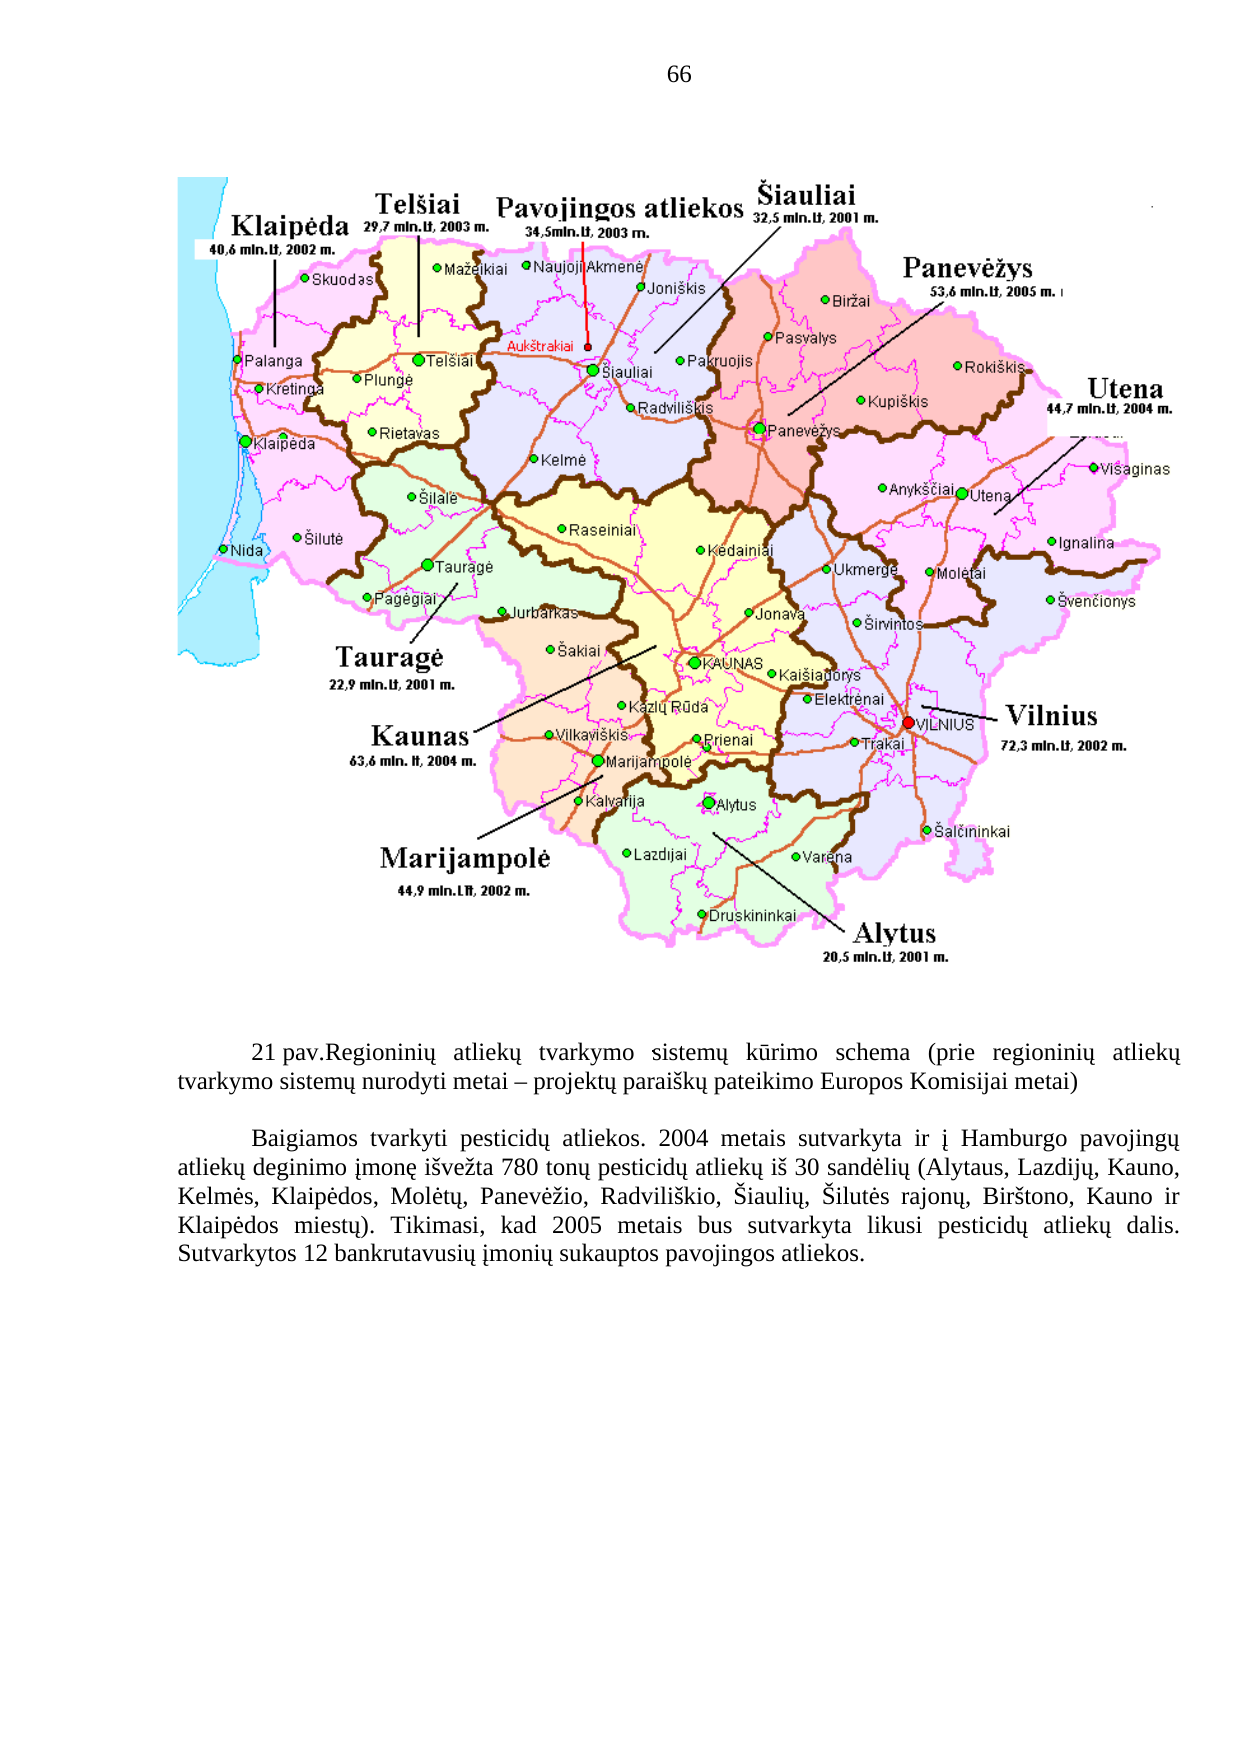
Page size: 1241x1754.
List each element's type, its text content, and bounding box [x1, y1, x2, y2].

text Baigiamos tvarkyti pesticidų atliekos. 2004 metais sutvarkyta ir į Hamburgo pavojingų atliekų deginimo įmonę išvežta 780 tonų pesticidų atliekų iš 30 sandėlių (Alytaus, Lazdijų, Kauno, Kelmės, Klaipėdos, Molėtų, Panevėžio, Radviliškio, Šiaulių, Šilutės rajonų, Birštono, Kauno ir Klaipėdos miestų). Tikimasi, kad 2005 metais bus sutvarkyta likusi pesticidų atliekų dalis. Sutvarkytos 12 bankrutavusių įmonių sukauptos pavojingos atliekos. [177, 1123, 1181, 1267]
text 21 pav. Regioninių atliekų tvarkymo sistemų kūrimo schema (prie regioninių atliekų tvarkymo sistemų nurodyti metai – projektų paraiškų pateikimo Europos Komisijai metai) [177, 1037, 1181, 1095]
